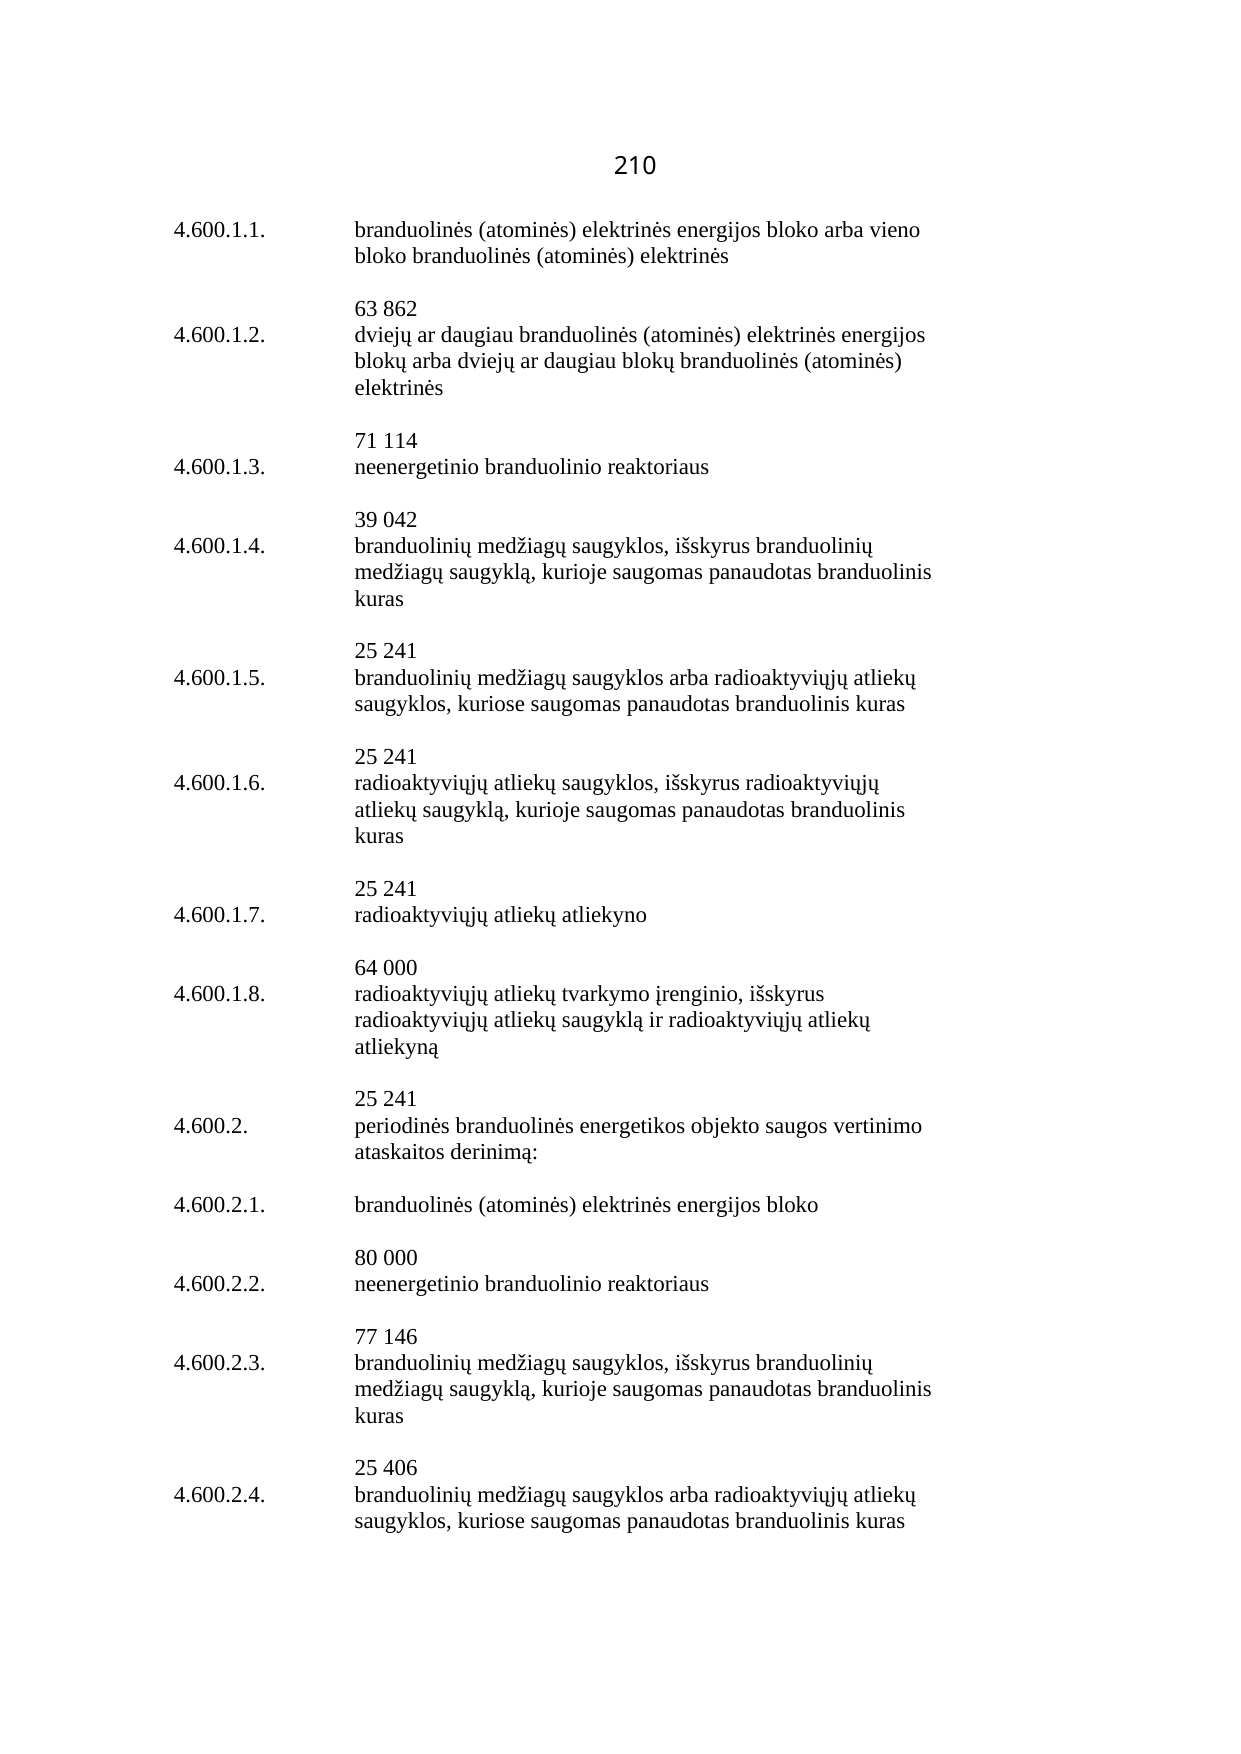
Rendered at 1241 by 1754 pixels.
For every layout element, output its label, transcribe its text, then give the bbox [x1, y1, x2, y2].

text 4.600.2.3. branduolinių medžiagų saugyklos, išskyrus branduolinių medžiagų saugyklą, kurioje saugomas panaudotas branduolinis kuras 25 406 [174, 1349, 945, 1481]
text 4.600.2.1. branduolinės (atominės) elektrinės energijos bloko 80 000 [174, 1191, 945, 1270]
text 4.600.1.7. radioaktyviųjų atliekų atliekyno 64 000 [174, 901, 945, 980]
text 4.600.1.3. neenergetinio branduolinio reaktoriaus 39 042 [174, 453, 945, 532]
text 4.600.1.6. radioaktyviųjų atliekų saugyklos, išskyrus radioaktyviųjų atliekų saugyklą, kurioje saugomas panaudotas branduolinis kuras 25 241 [174, 769, 945, 901]
text 4.600.1.1. branduolinės (atominės) elektrinės energijos bloko arba vieno bloko branduolinės (atominės) elektrinės 63 862 [174, 216, 945, 321]
text 4.600.1.8. radioaktyviųjų atliekų tvarkymo įrenginio, išskyrus radioaktyviųjų atliekų saugyklą ir radioaktyviųjų atliekų atliekyną 25 241 [174, 980, 945, 1112]
text 4.600.2.4. branduolinių medžiagų saugyklos arba radioaktyviųjų atliekų saugyklos, kuriose saugomas panaudotas branduolinis kuras [174, 1481, 945, 1533]
text 4.600.1.5. branduolinių medžiagų saugyklos arba radioaktyviųjų atliekų saugyklos, kuriose saugomas panaudotas branduolinis kuras 25 241 [174, 664, 945, 769]
text 4.600.1.2. dviejų ar daugiau branduolinės (atominės) elektrinės energijos blokų arba dviejų ar daugiau blokų branduolinės (atominės) elektrinės 71 114 [174, 321, 945, 453]
text 4.600.1.4. branduolinių medžiagų saugyklos, išskyrus branduolinių medžiagų saugyklą, kurioje saugomas panaudotas branduolinis kuras 25 241 [174, 532, 945, 664]
text 4.600.2.2. neenergetinio branduolinio reaktoriaus 77 146 [174, 1270, 945, 1349]
text 4.600.2. periodinės branduolinės energetikos objekto saugos vertinimo ataskaitos derinimą: [174, 1112, 945, 1191]
